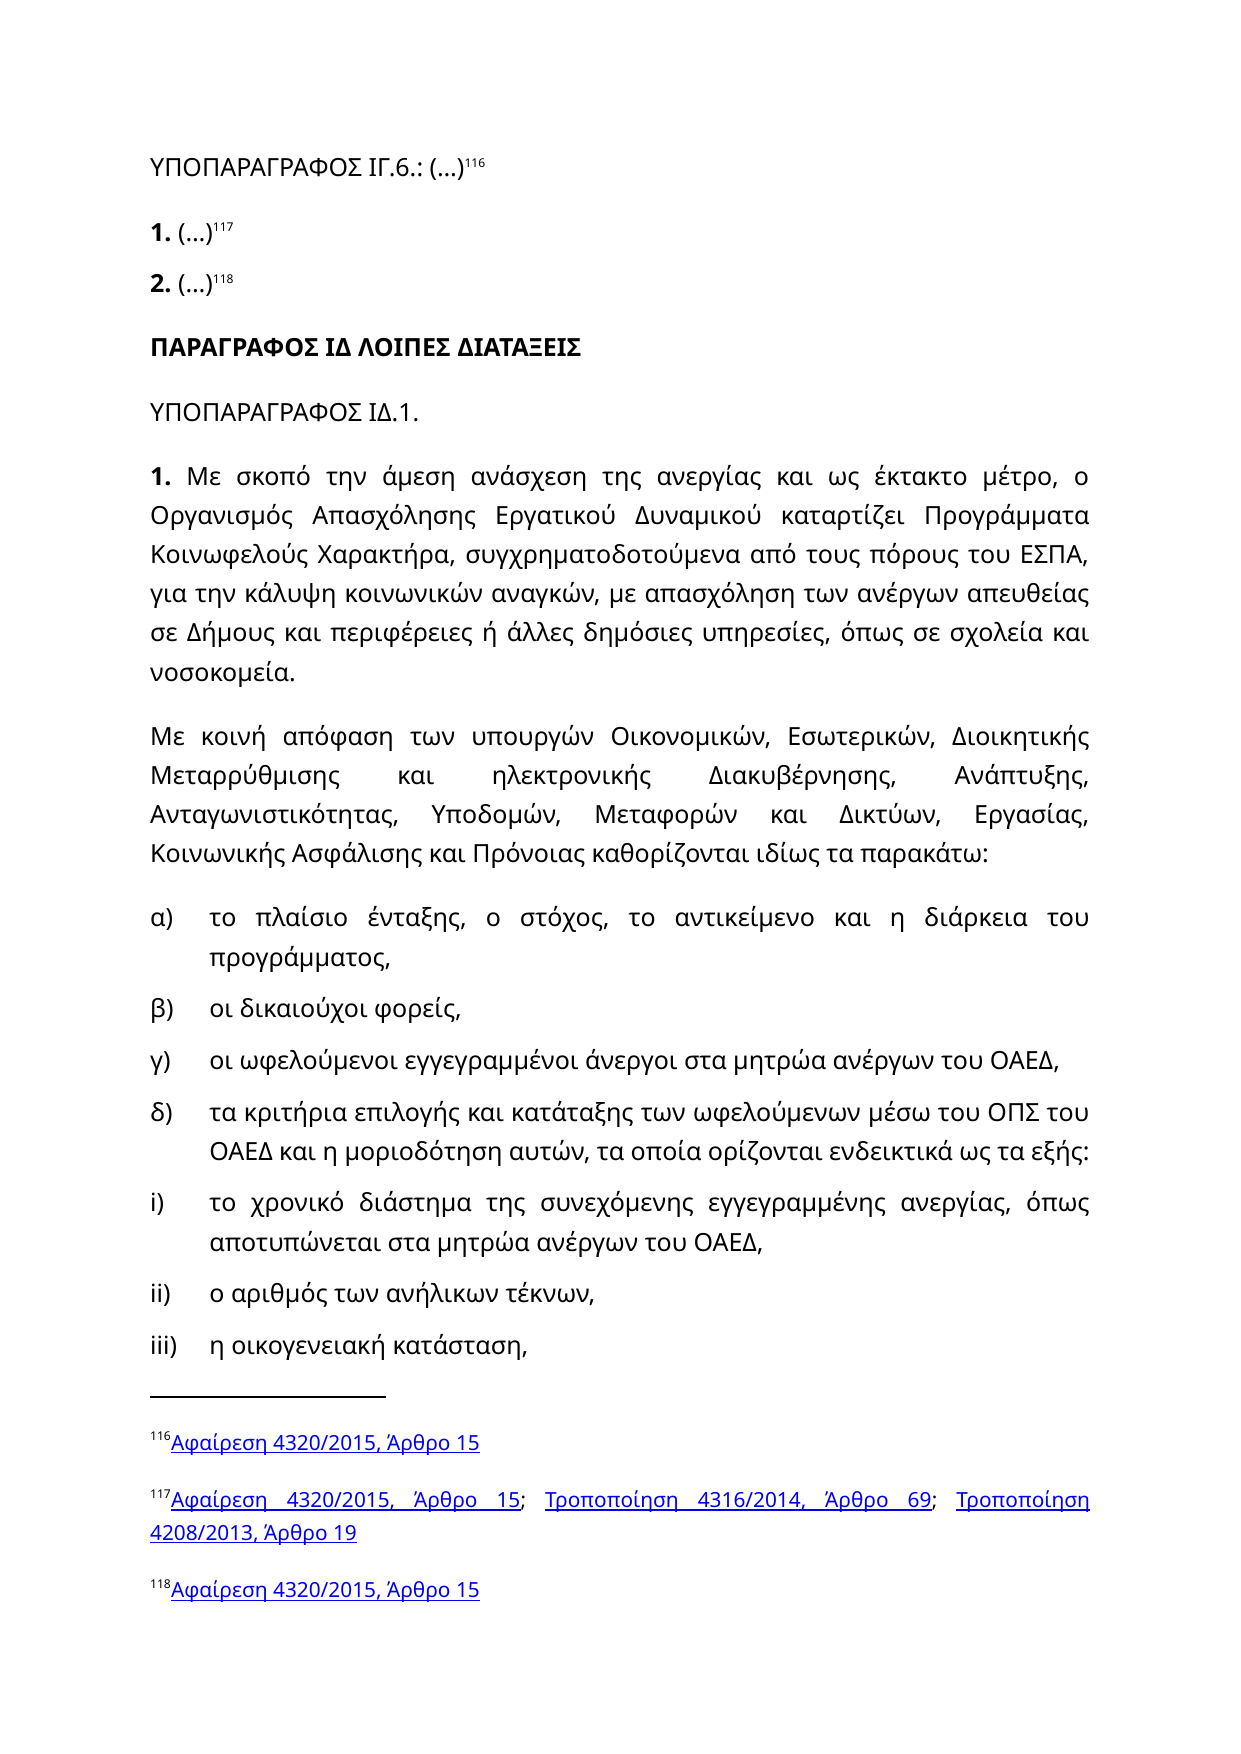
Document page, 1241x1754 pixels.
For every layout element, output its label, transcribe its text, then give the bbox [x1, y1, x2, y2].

list γ) οι ωφελούμενοι εγγεγραμμένοι άνεργοι στα μητρώα ανέργων του ΟΑΕΔ, [150, 1042, 1090, 1077]
list α) το πλαίσιο ένταξης, ο στόχος, το αντικείμενο και η διάρκεια του προγράμματος, [150, 900, 1090, 973]
text ΠΑΡΑΓΡΑΦΟΣ ΙΔ ΛΟΙΠΕΣ ΔΙΑΤΑΞΕΙΣ [150, 330, 1090, 364]
text Αφαίρεση 4320/2015, Άρθρο 15; Τροποποίηση 4316/2014, Άρθρο 69; Τροποποίηση 4208/2013, Άρθρο 19 [150, 1485, 1090, 1546]
text 2. (…) [150, 266, 1090, 300]
text Αφαίρεση 4320/2015, Άρθρο 15 [150, 1428, 1090, 1456]
list δ) τα κριτήρια επιλογής και κατάταξης των ωφελούμενων μέσω του ΟΠΣ του ΟΑΕΔ και η μοριοδότηση αυτών, τα οποία ορίζονται ενδεικτικά ως τα εξής: [150, 1094, 1090, 1167]
text ΥΠΟΠΑΡΑΓΡΑΦΟΣ ΙΓ.6.: (…) [150, 150, 1090, 184]
text ΥΠΟΠΑΡΑΓΡΑΦΟΣ ΙΔ.1. [150, 394, 1090, 428]
text Με κοινή απόφαση των υπουργών Οικονομικών, Εσωτερικών, Διοικητικής Μεταρρύθμισης και ηλεκτρονικής Διακυβέρνησης, Ανάπτυξης, Ανταγωνιστικότητας, Υποδομών, Μεταφορών και Δικτύων, Εργασίας, Κοινωνικής Ασφάλισης και Πρόνοιας καθορίζονται ιδίως τα παρακάτω: [150, 718, 1090, 870]
list β) οι δικαιούχοι φορείς, [150, 991, 1090, 1025]
text 1. Με σκοπό την άμεση ανάσχεση της ανεργίας και ως έκτακτο μέτρο, ο Οργανισμός Απασχόλησης Εργατικού Δυναμικού καταρτίζει Προγράμματα Κοινωφελούς Χαρακτήρα, συγχρηματοδοτούμενα από τους πόρους του ΕΣΠΑ, για την κάλυψη κοινωνικών αναγκών, με απασχόληση των ανέργων απευθείας σε Δήμους και περιφέρειες ή άλλες δημόσιες υπηρεσίες, όπως σε σχολεία και νοσοκομεία. [150, 458, 1090, 688]
list ii) ο αριθμός των ανήλικων τέκνων, [150, 1276, 1090, 1310]
text 1. (…) [150, 214, 1090, 248]
list i) το χρονικό διάστημα της συνεχόμενης εγγεγραμμένης ανεργίας, όπως αποτυπώνεται στα μητρώα ανέργων του ΟΑΕΔ, [150, 1185, 1090, 1258]
list iii) η οικογενειακή κατάσταση, [150, 1327, 1090, 1362]
text Αφαίρεση 4320/2015, Άρθρο 15 [150, 1576, 1090, 1604]
